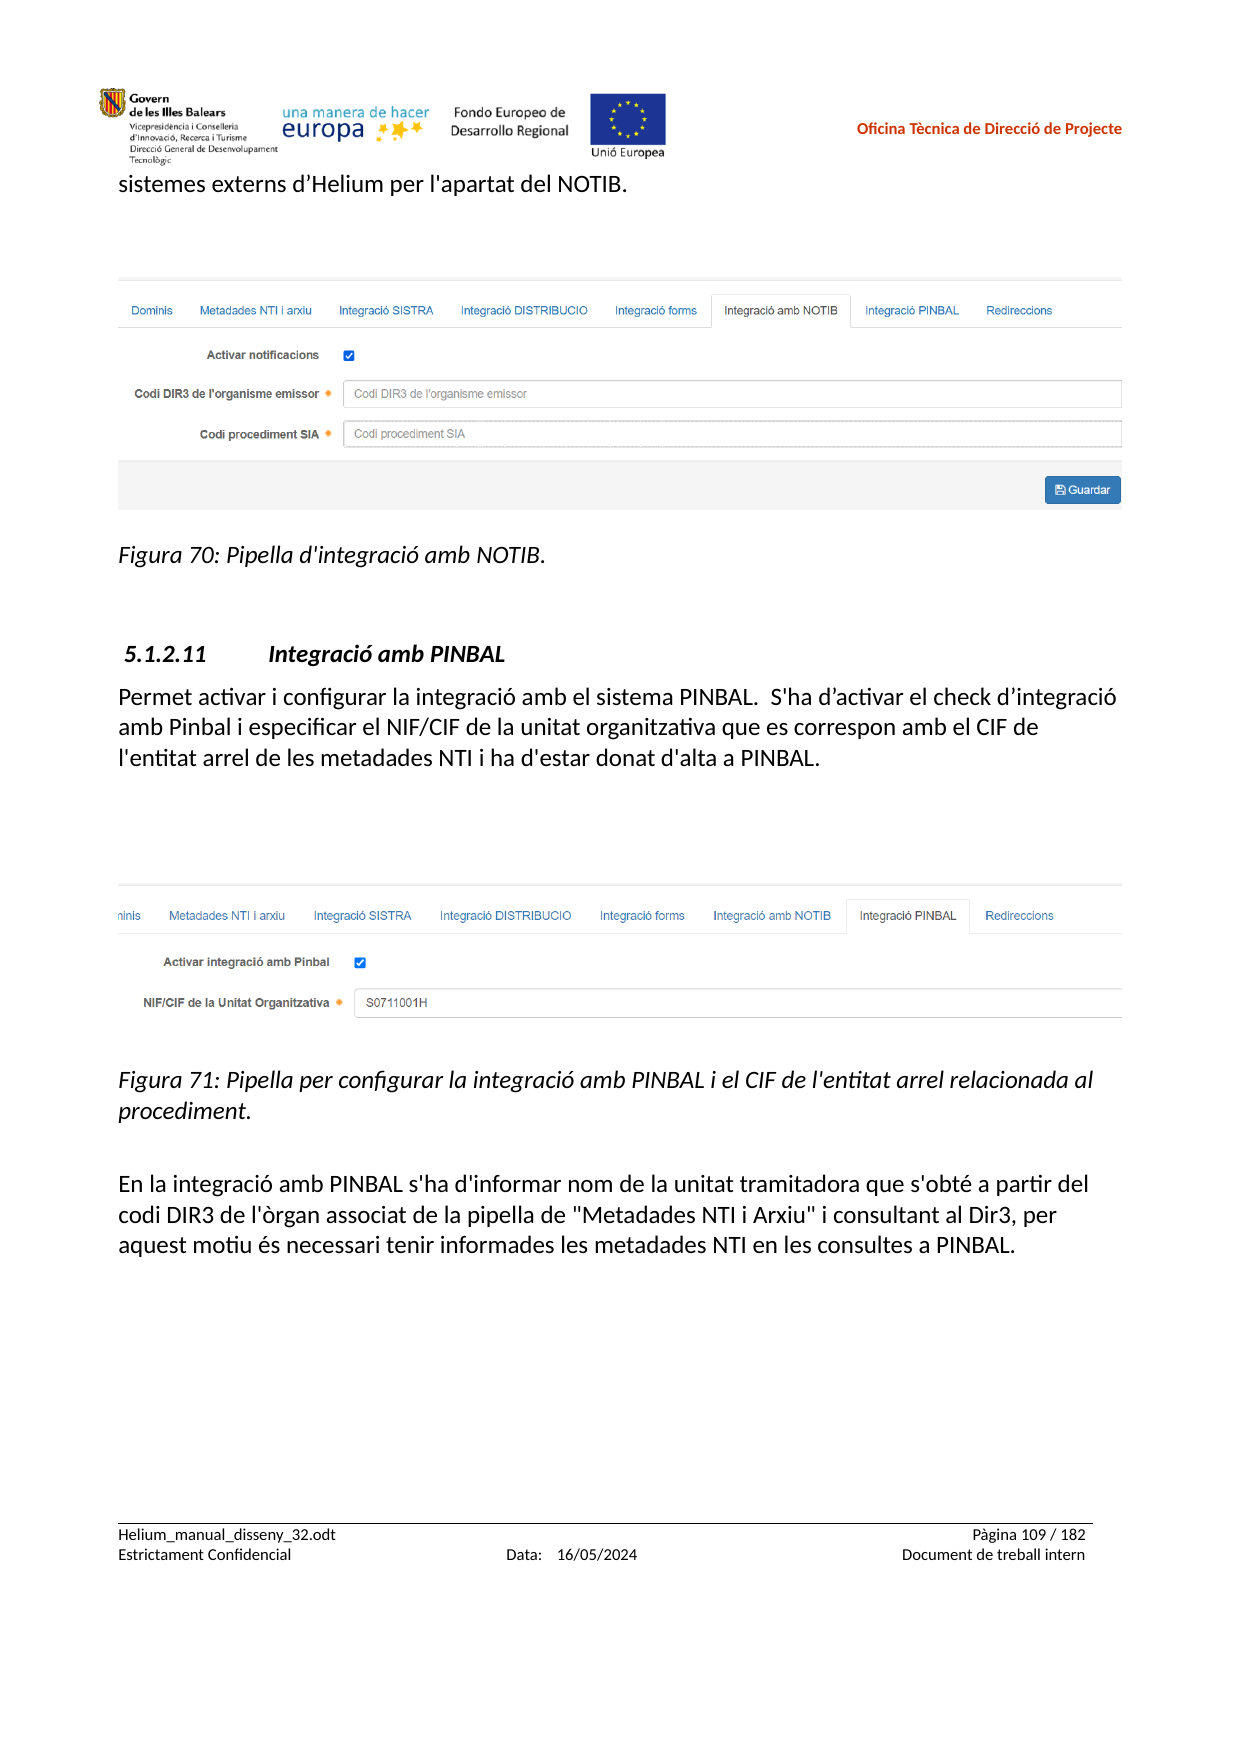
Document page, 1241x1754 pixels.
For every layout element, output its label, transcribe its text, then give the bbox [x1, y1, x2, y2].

picture [118, 883, 1123, 1065]
subtitle Integració amb PINBAL [118, 638, 1122, 668]
text Figura 71: Pipella per configurar la integració amb PINBAL i el CIF de l'entitat arrel relacionada al procediment. [118, 1065, 1122, 1125]
text Figura 70: Pipella d'integració amb NOTIB. [118, 510, 1122, 570]
text Permet activar i configurar la integració amb el sistema PINBAL. S'ha d’activar el check d’integració amb Pinbal i especificar el NIF/CIF de la unitat organitzativa que es correspon amb el CIF de l'entitat arrel de les metadades NTI i ha d'estar donat d'alta a PINBAL. [118, 681, 1122, 773]
text sistemes externs d’Helium per l'apartat del NOTIB. [118, 168, 1122, 198]
text En la integració amb PINBAL s'ha d'informar nom de la unitat tramitadora que s'obté a partir del codi DIR3 de l'òrgan associat de la pipella de "Metadades NTI i Arxiu" i consultant al Dir3, per aquest motiu és necessari tenir informades les metadades NTI en les consultes a PINBAL. [118, 1168, 1122, 1260]
picture [118, 277, 1123, 510]
picture [99, 87, 668, 166]
